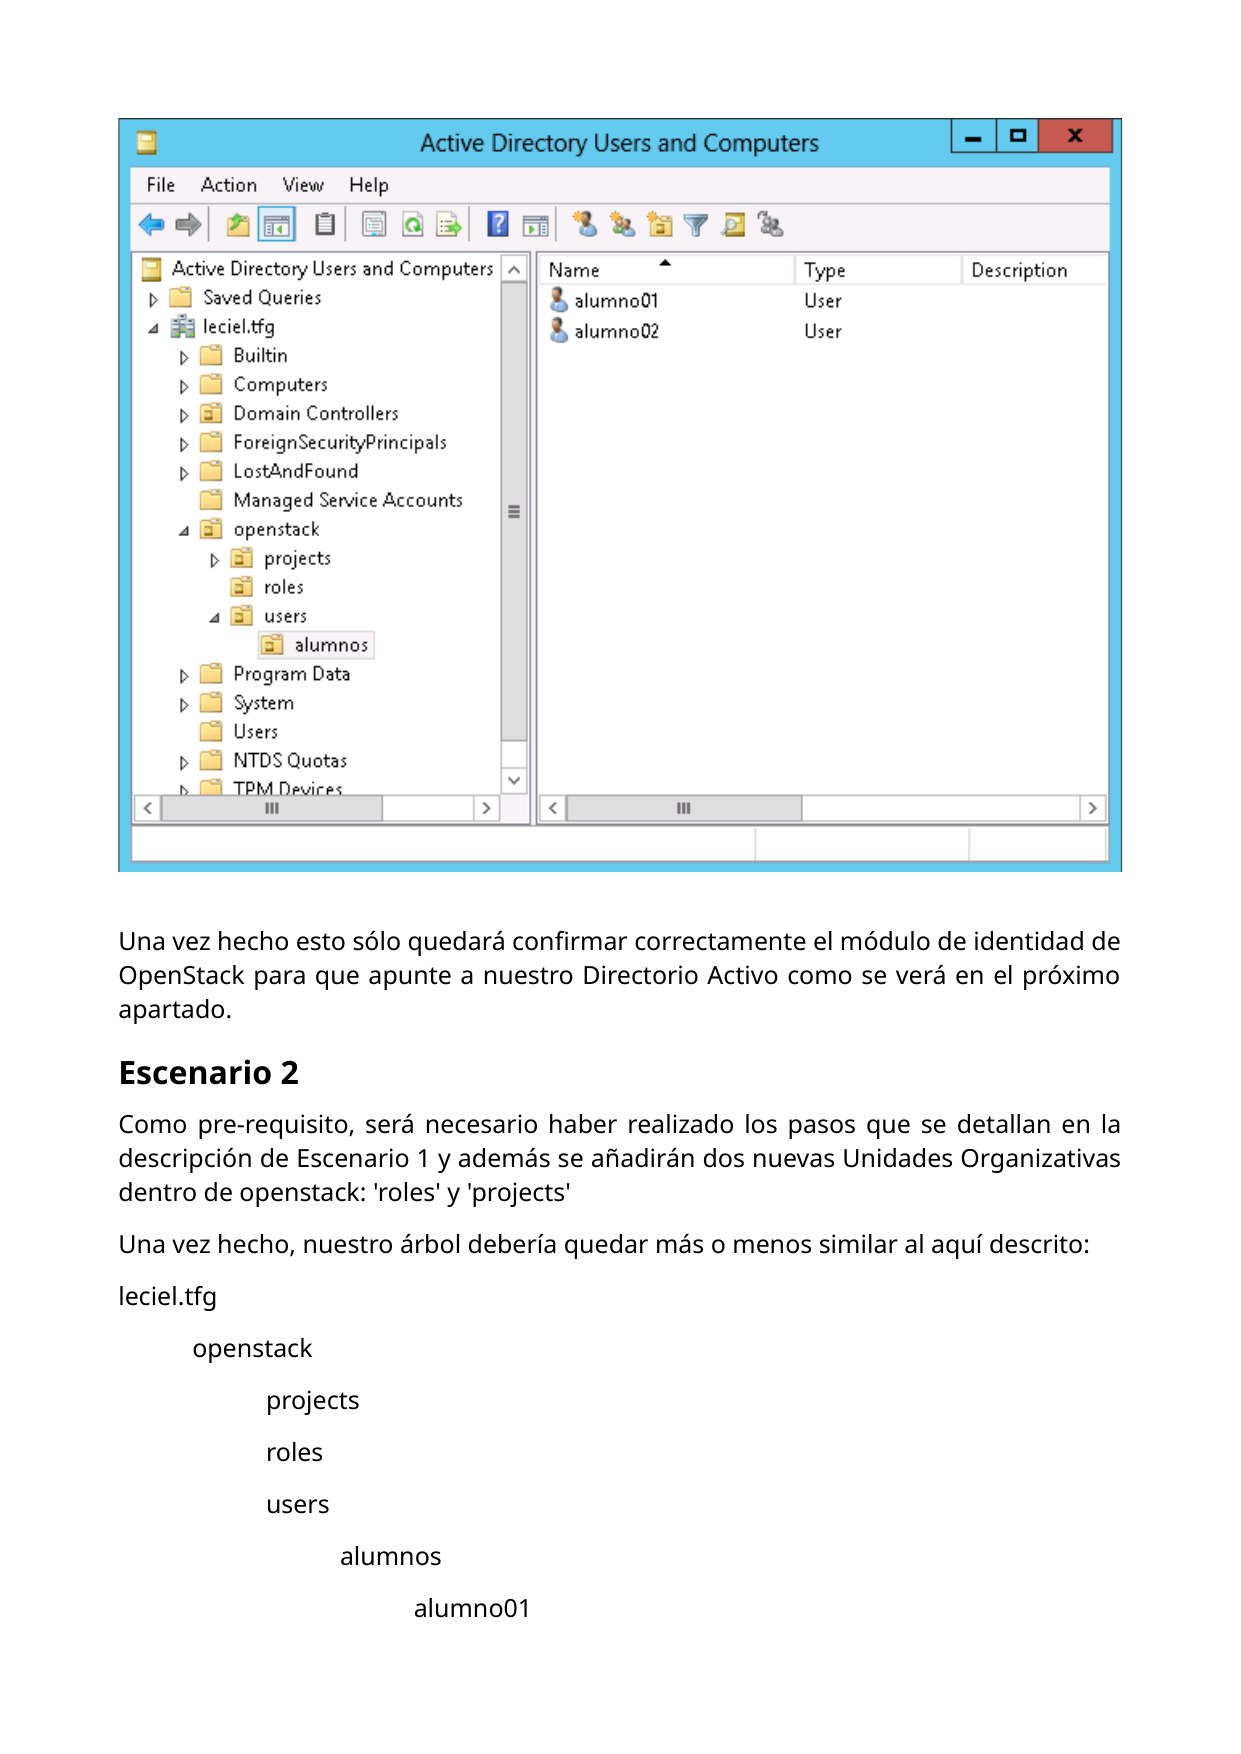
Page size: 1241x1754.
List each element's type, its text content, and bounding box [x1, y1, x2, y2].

text leciel.tfg [118, 1278, 1122, 1313]
text projects [118, 1383, 1122, 1417]
text roles [118, 1435, 1122, 1469]
text users [118, 1487, 1122, 1521]
text alumnos [118, 1539, 1122, 1573]
text Una vez hecho esto sólo quedará confirmar correctamente el módulo de identidad de OpenStack para que apunte a nuestro Directorio Activo como se verá en el próximo apartado. [118, 923, 1122, 1026]
subtitle Escenario 2 [118, 1050, 1122, 1094]
text Una vez hecho, nuestro árbol debería quedar más o menos similar al aquí descrito: [118, 1226, 1122, 1261]
picture [118, 118, 1123, 872]
text openstack [118, 1331, 1122, 1365]
text alumno01 [118, 1591, 1122, 1625]
text Como pre-requisito, será necesario haber realizado los pasos que se detallan en la descripción de Escenario 1 y además se añadirán dos nuevas Unidades Organizativas dentro de openstack: 'roles' y 'projects' [118, 1106, 1122, 1208]
